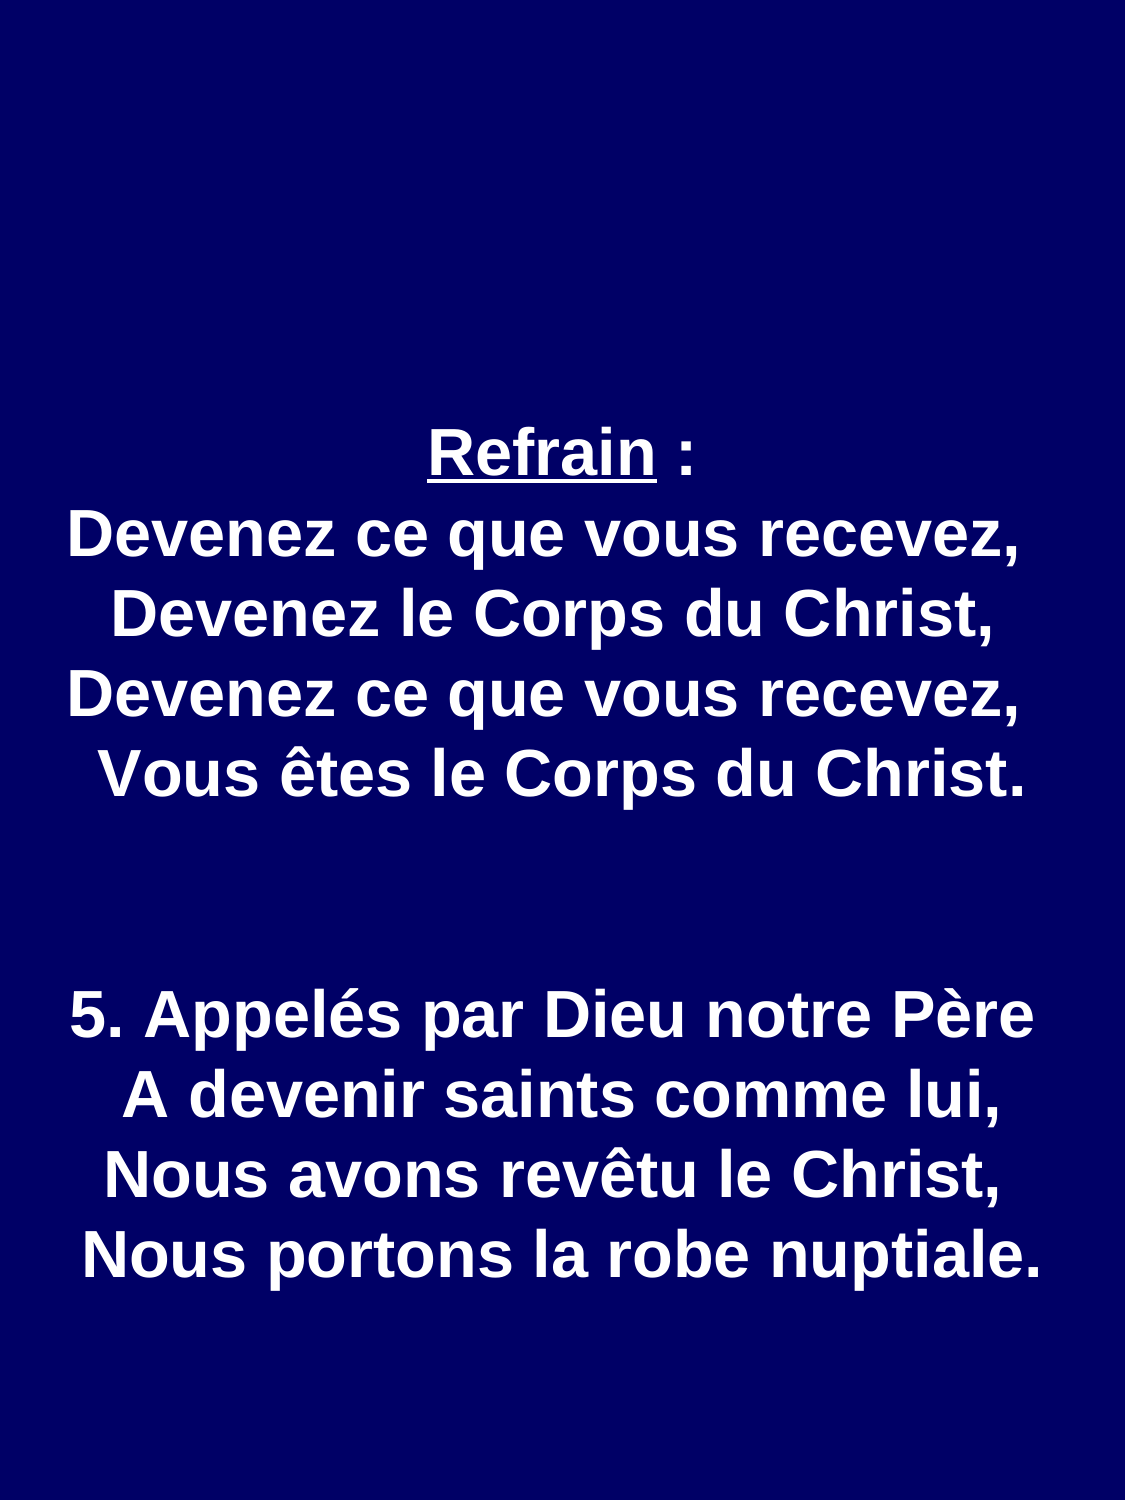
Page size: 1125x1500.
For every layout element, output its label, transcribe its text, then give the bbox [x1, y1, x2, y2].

text_box Refrain : Devenez ce que vous recevez, Devenez le Corps du Christ, Devenez ce que vous recevez, Vous êtes le Corps du Christ. 5. Appelés par Dieu notre Père A devenir saints comme lui, Nous avons revêtu le Christ, Nous portons la robe nuptiale. [0, 400, 1125, 1299]
